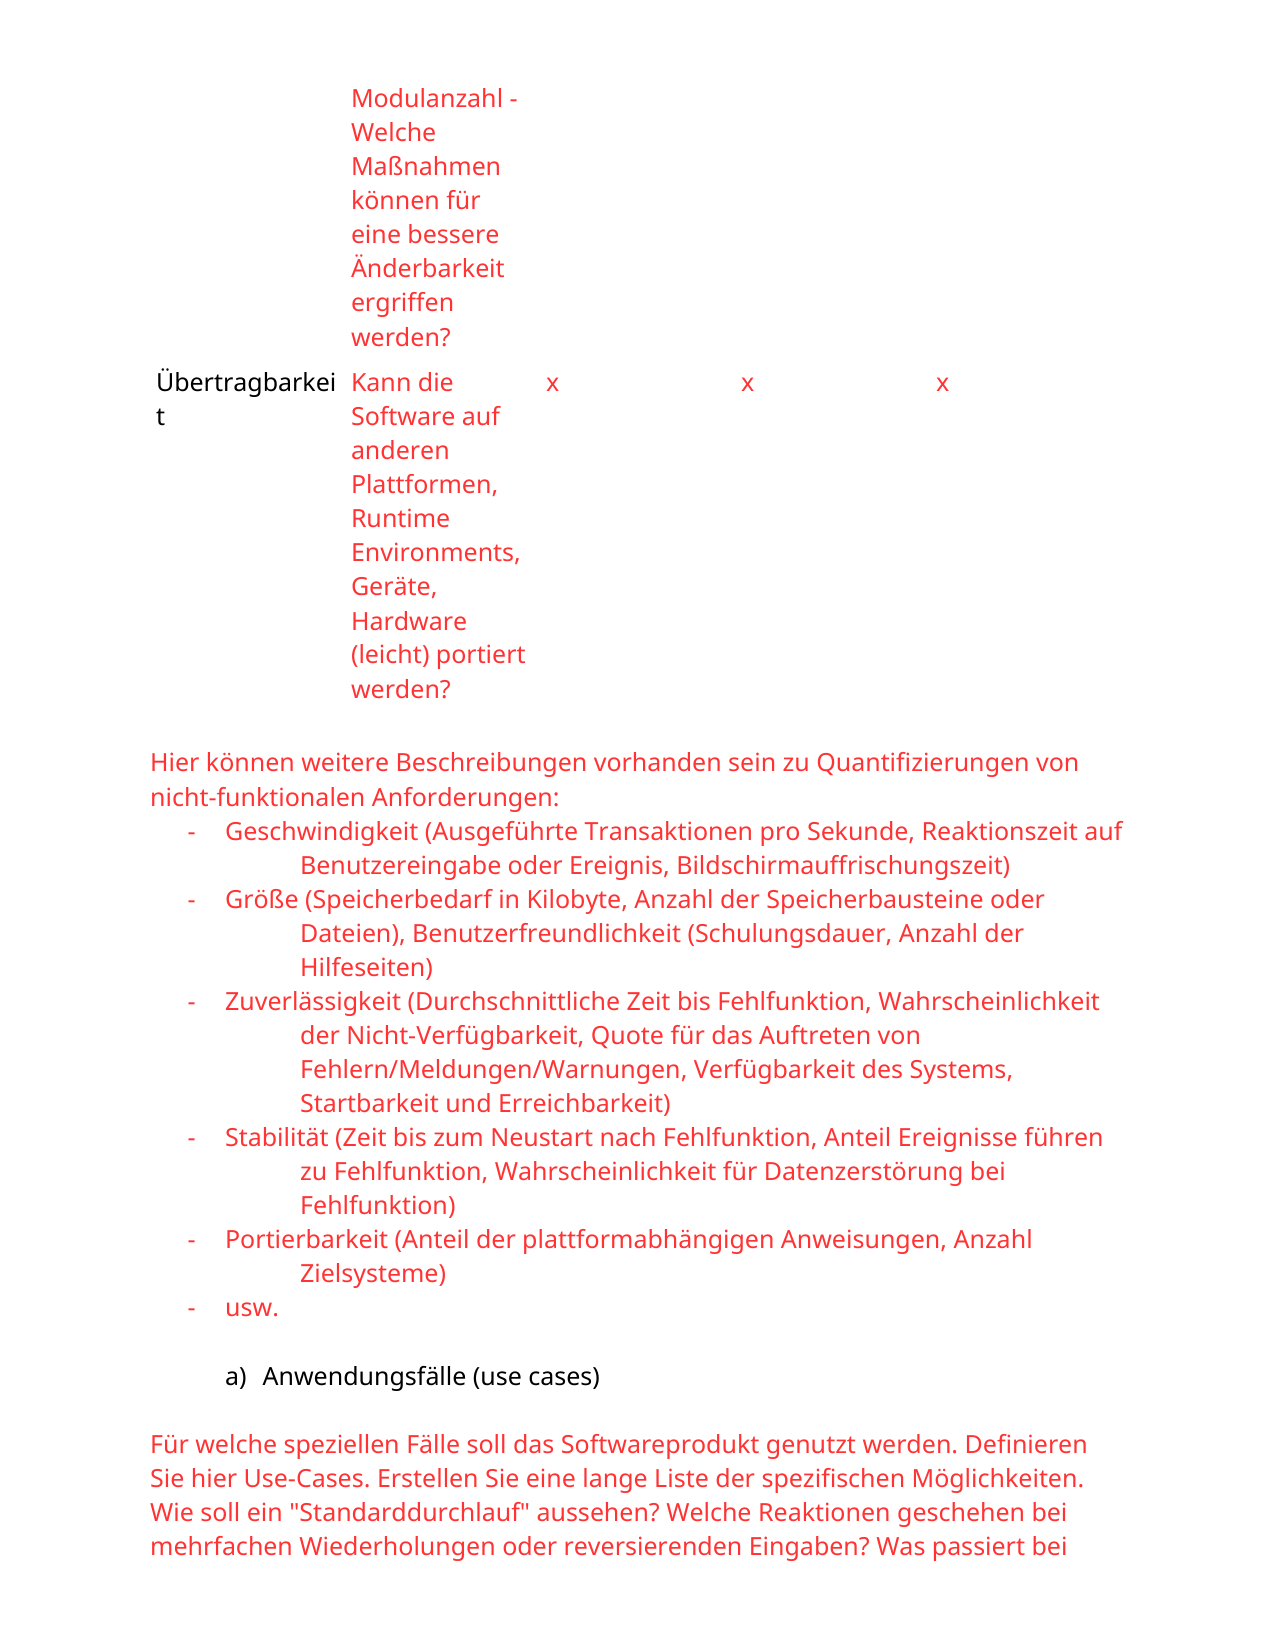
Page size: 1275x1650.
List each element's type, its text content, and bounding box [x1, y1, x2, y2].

list Größe (Speicherbedarf in Kilobyte, Anzahl der Speicherbausteine oder Dateien), Benutzerfreundlichkeit (Schulungsdauer, Anzahl der Hilfeseiten) [187, 881, 1125, 983]
table_cell Modulanzahl - Welche Maßnahmen können für eine bessere Änderbarkeit ergriffen werden? [345, 75, 540, 359]
table_cell Übertragbarkeit [150, 359, 345, 711]
list Geschwindigkeit (Ausgeführte Transaktionen pro Sekunde, Reaktionszeit auf Benutzereingabe oder Ereignis, Bildschirmauffrischungszeit) [187, 813, 1125, 881]
list Zuverlässigkeit (Durchschnittliche Zeit bis Fehlfunktion, Wahrscheinlichkeit der Nicht-Verfügbarkeit, Quote für das Auftreten von Fehlern/Meldungen/Warnungen, Verfügbarkeit des Systems, Startbarkeit und Erreichbarkeit) [187, 983, 1125, 1120]
table_cell [735, 75, 930, 359]
table_cell Kann die Software auf anderen Plattformen, Runtime Environments, Geräte, Hardware (leicht) portiert werden? [345, 359, 540, 711]
list usw. [187, 1290, 1125, 1324]
table_cell [540, 75, 735, 359]
text Hier können weitere Beschreibungen vorhanden sein zu Quantifizierungen von nicht-funktionalen Anforderungen: [150, 745, 1125, 813]
list Stabilität (Zeit bis zum Neustart nach Fehlfunktion, Anteil Ereignisse führen zu Fehlfunktion, Wahrscheinlichkeit für Datenzerstörung bei Fehlfunktion) [187, 1120, 1125, 1222]
list Anwendungsfälle (use cases) [225, 1358, 1125, 1392]
list Portierbarkeit (Anteil der plattformabhängigen Anweisungen, Anzahl Zielsysteme) [187, 1222, 1125, 1290]
table_cell [150, 75, 345, 359]
table_cell [930, 75, 1125, 359]
table_cell x [540, 359, 735, 711]
table_cell x [735, 359, 930, 711]
text Für welche speziellen Fälle soll das Softwareprodukt genutzt werden. Definieren Sie hier Use-Cases. Erstellen Sie eine lange Liste der spezifischen Möglichkeiten. Wie soll ein "Standarddurchlauf" aussehen? Welche Reaktionen geschehen bei mehrfachen Wiederholungen oder reversierenden Eingaben? Was passiert bei [150, 1426, 1125, 1563]
table_cell x [930, 359, 1125, 711]
